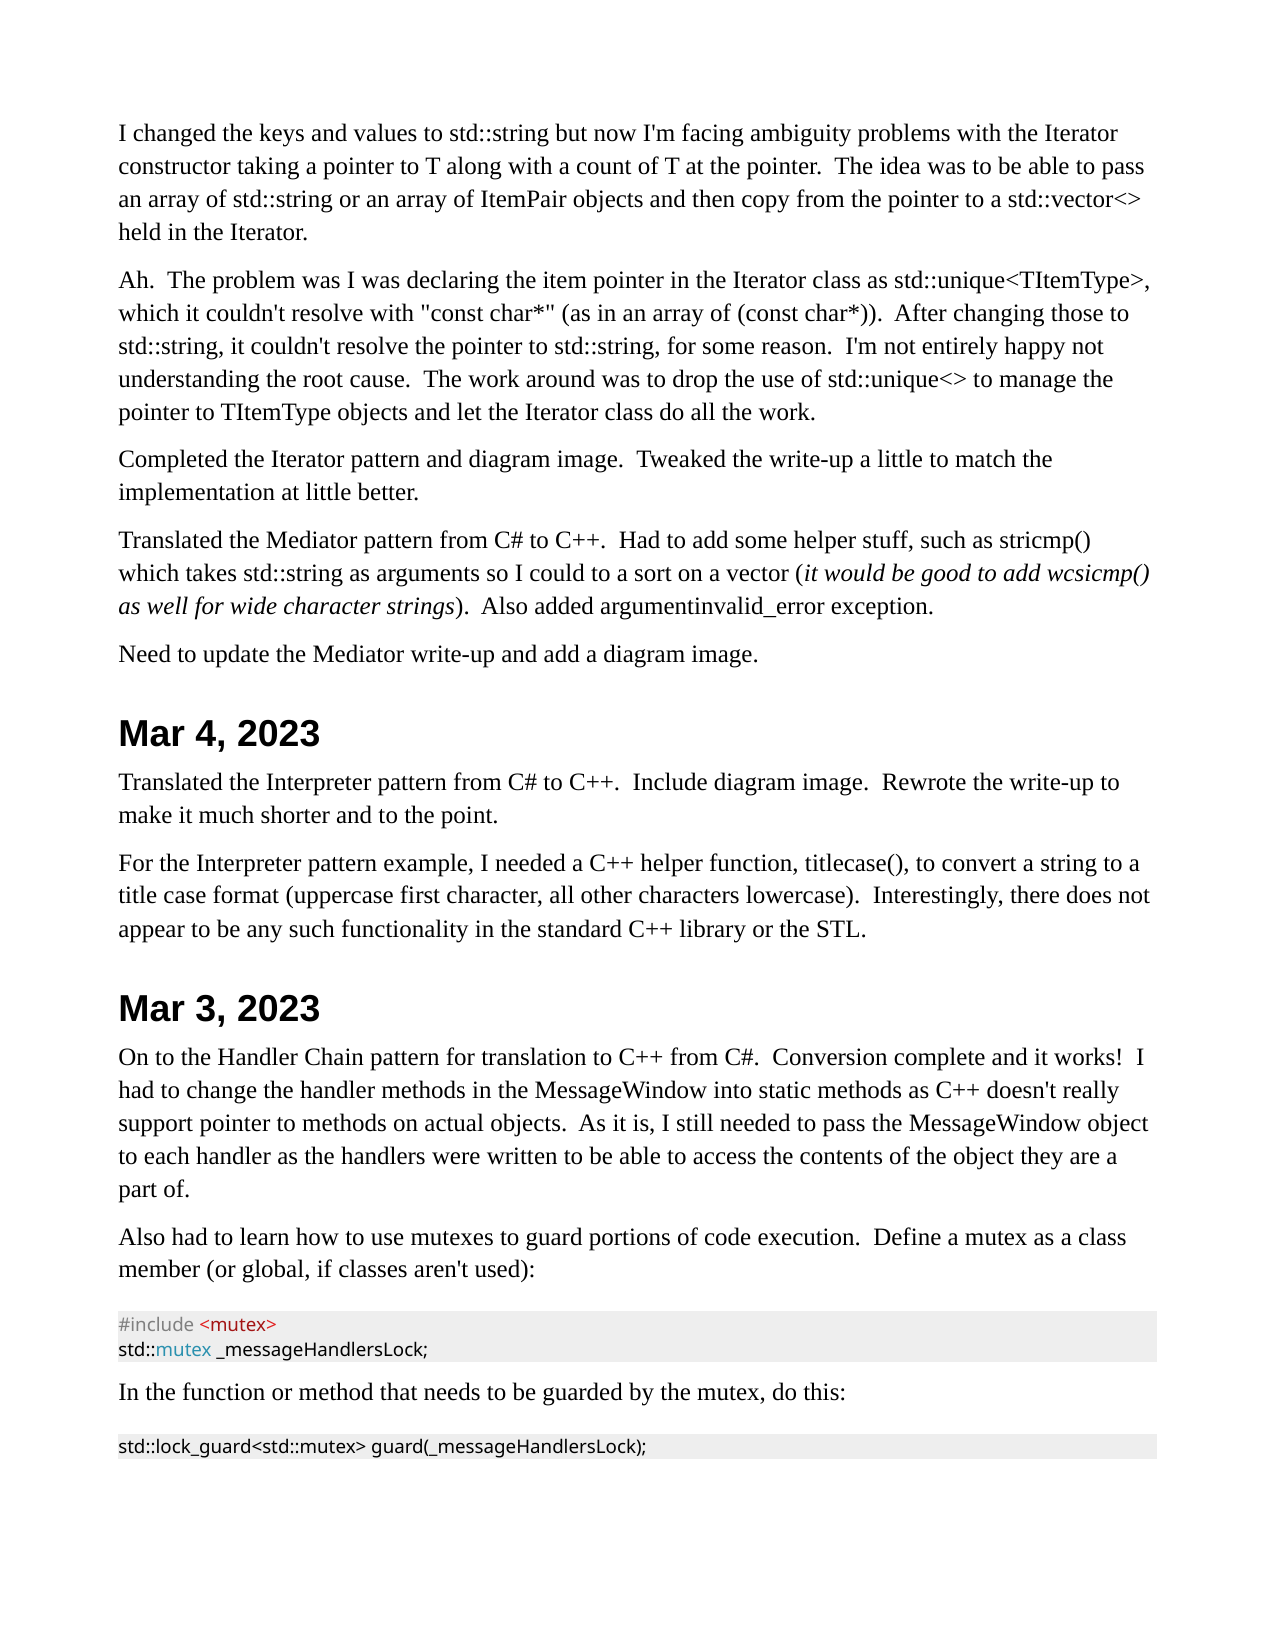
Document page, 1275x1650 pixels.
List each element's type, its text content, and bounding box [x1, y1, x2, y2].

subtitle Mar 3, 2023 [118, 986, 1157, 1029]
text #include <mutex> [118, 1311, 1157, 1337]
text Translated the Mediator pattern from C# to C++. Had to add some helper stuff, such as stricmp() which takes std::string as arguments so I could to a sort on a vector (it would be good to add wcsicmp() as well for wide character strings). Also added argumentinvalid_error exception. [118, 525, 1157, 620]
text Translated the Interpreter pattern from C# to C++. Include diagram image. Rewrote the write-up to make it much shorter and to the point. [118, 767, 1157, 829]
subtitle Mar 4, 2023 [118, 711, 1157, 754]
text Ah. The problem was I was declaring the item pointer in the Iterator class as std::unique<TItemType>, which it couldn't resolve with "const char*" (as in an array of (const char*)). After changing those to std::string, it couldn't resolve the pointer to std::string, for some reason. I'm not entirely happy not understanding the root cause. The work around was to drop the use of std::unique<> to manage the pointer to TItemType objects and let the Iterator class do all the work. [118, 265, 1157, 426]
text I changed the keys and values to std::string but now I'm facing ambiguity problems with the Iterator constructor taking a pointer to T along with a count of T at the pointer. The idea was to be able to pass an array of std::string or an array of ItemPair objects and then copy from the pointer to a std::vector<> held in the Iterator. [118, 118, 1157, 246]
text std::lock_guard<std::mutex> guard(_messageHandlersLock); [118, 1434, 1157, 1459]
text std::mutex _messageHandlersLock; [118, 1337, 1157, 1362]
text On to the Handler Chain pattern for translation to C++ from C#. Conversion complete and it works! I had to change the handler methods in the MessageWindow into static methods as C++ doesn't really support pointer to methods on actual objects. As it is, I still needed to pass the MessageWindow object to each handler as the handlers were written to be able to access the contents of the object they are a part of. [118, 1042, 1157, 1203]
text In the function or method that needs to be guarded by the mutex, do this: [118, 1377, 1157, 1406]
text Completed the Iterator pattern and diagram image. Tweaked the write-up a little to match the implementation at little better. [118, 444, 1157, 506]
text For the Interpreter pattern example, I needed a C++ helper function, titlecase(), to convert a string to a title case format (uppercase first character, all other characters lowercase). Interestingly, there does not appear to be any such functionality in the standard C++ library or the STL. [118, 848, 1157, 942]
text Need to update the Mediator write-up and add a diagram image. [118, 639, 1157, 667]
text Also had to learn how to use mutexes to guard portions of code execution. Define a mutex as a class member (or global, if classes aren't used): [118, 1222, 1157, 1283]
